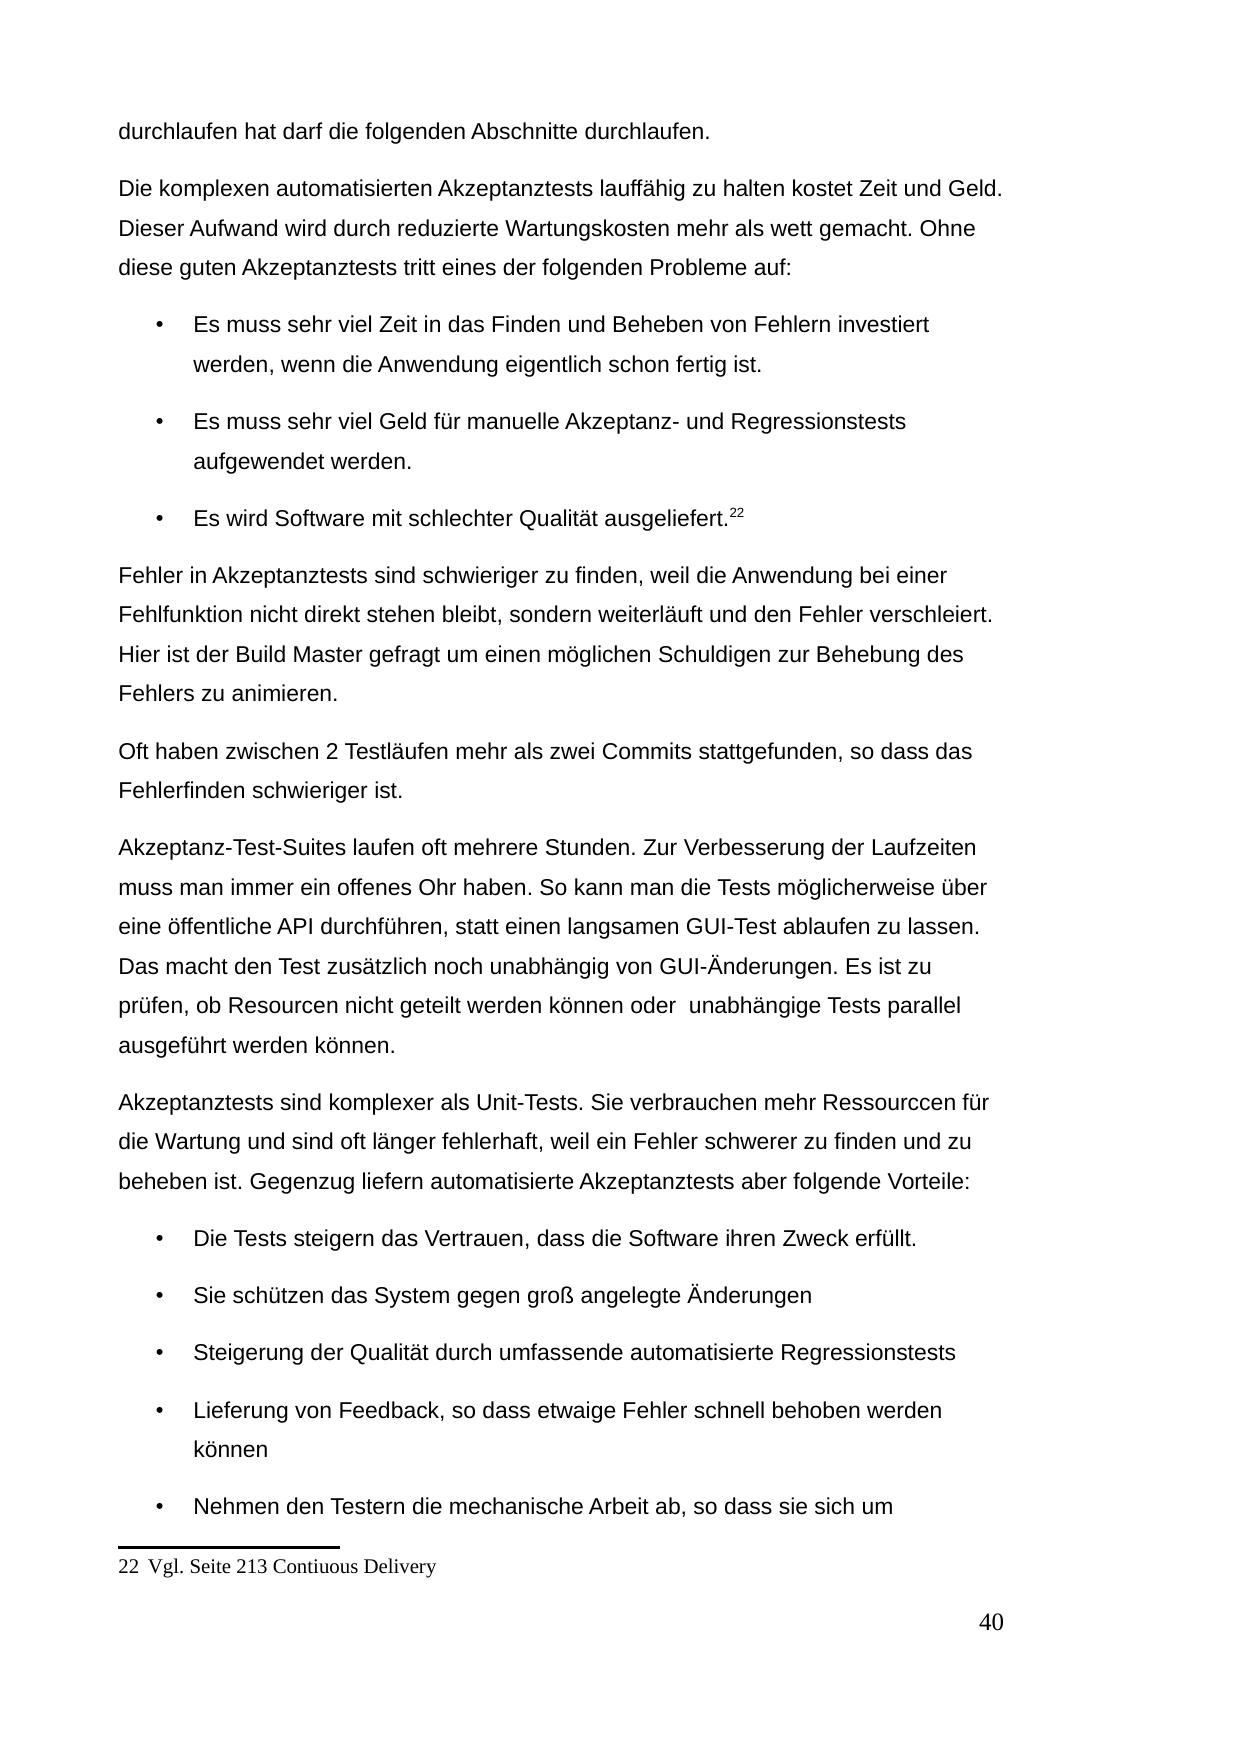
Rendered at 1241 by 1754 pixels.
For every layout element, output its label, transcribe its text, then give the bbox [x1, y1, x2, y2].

list Es muss sehr viel Zeit in das Finden und Beheben von Fehlern investiert werden, wenn die Anwendung eigentlich schon fertig ist. [156, 311, 1004, 377]
list Die Tests steigern das Vertrauen, dass die Software ihren Zweck erfüllt. [156, 1225, 1004, 1251]
text Akzeptanztests sind komplexer als Unit-Tests. Sie verbrauchen mehr Ressourccen für die Wartung und sind oft länger fehlerhaft, weil ein Fehler schwerer zu finden und zu beheben ist. Gegenzug liefern automatisierte Akzeptanztests aber folgende Vorteile: [118, 1089, 1004, 1194]
list Es muss sehr viel Geld für manuelle Akzeptanz- und Regressionstests aufgewendet werden. [156, 408, 1004, 474]
text Fehler in Akzeptanztests sind schwieriger zu finden, weil die Anwendung bei einer Fehlfunktion nicht direkt stehen bleibt, sondern weiterläuft und den Fehler verschleiert. Hier ist der Build Master gefragt um einen möglichen Schuldigen zur Behebung des Fehlers zu animieren. [118, 562, 1004, 707]
list Lieferung von Feedback, so dass etwaige Fehler schnell behoben werden können [156, 1397, 1004, 1462]
list Steigerung der Qualität durch umfassende automatisierte Regressionstests [156, 1339, 1004, 1366]
text Die komplexen automatisierten Akzeptanztests lauffähig zu halten kostet Zeit und Geld. Dieser Aufwand wird durch reduzierte Wartungskosten mehr als wett gemacht. Ohne diese guten Akzeptanztests tritt eines der folgenden Probleme auf: [118, 175, 1004, 281]
list Vgl. Seite 213 Contiuous Delivery [118, 1553, 1004, 1578]
list Nehmen den Testern die mechanische Arbeit ab, so dass sie sich um [156, 1493, 1004, 1519]
list Sie schützen das System gegen groß angelegte Änderungen [156, 1282, 1004, 1308]
text durchlaufen hat darf die folgenden Abschnitte durchlaufen. [118, 118, 1004, 144]
text Akzeptanz-Test-Suites laufen oft mehrere Stunden. Zur Verbesserung der Laufzeiten muss man immer ein offenes Ohr haben. So kann man die Tests möglicherweise über eine öffentliche API durchführen, statt einen langsamen GUI-Test ablaufen zu lassen. Das macht den Test zusätzlich noch unabhängig von GUI-Änderungen. Es ist zu prüfen, ob Resourcen nicht geteilt werden können oder unabhängige Tests parallel ausgeführt werden können. [118, 834, 1004, 1058]
list Es wird Software mit schlechter Qualität ausgeliefert. [156, 505, 1004, 531]
text Oft haben zwischen 2 Testläufen mehr als zwei Commits stattgefunden, so dass das Fehlerfinden schwieriger ist. [118, 738, 1004, 803]
